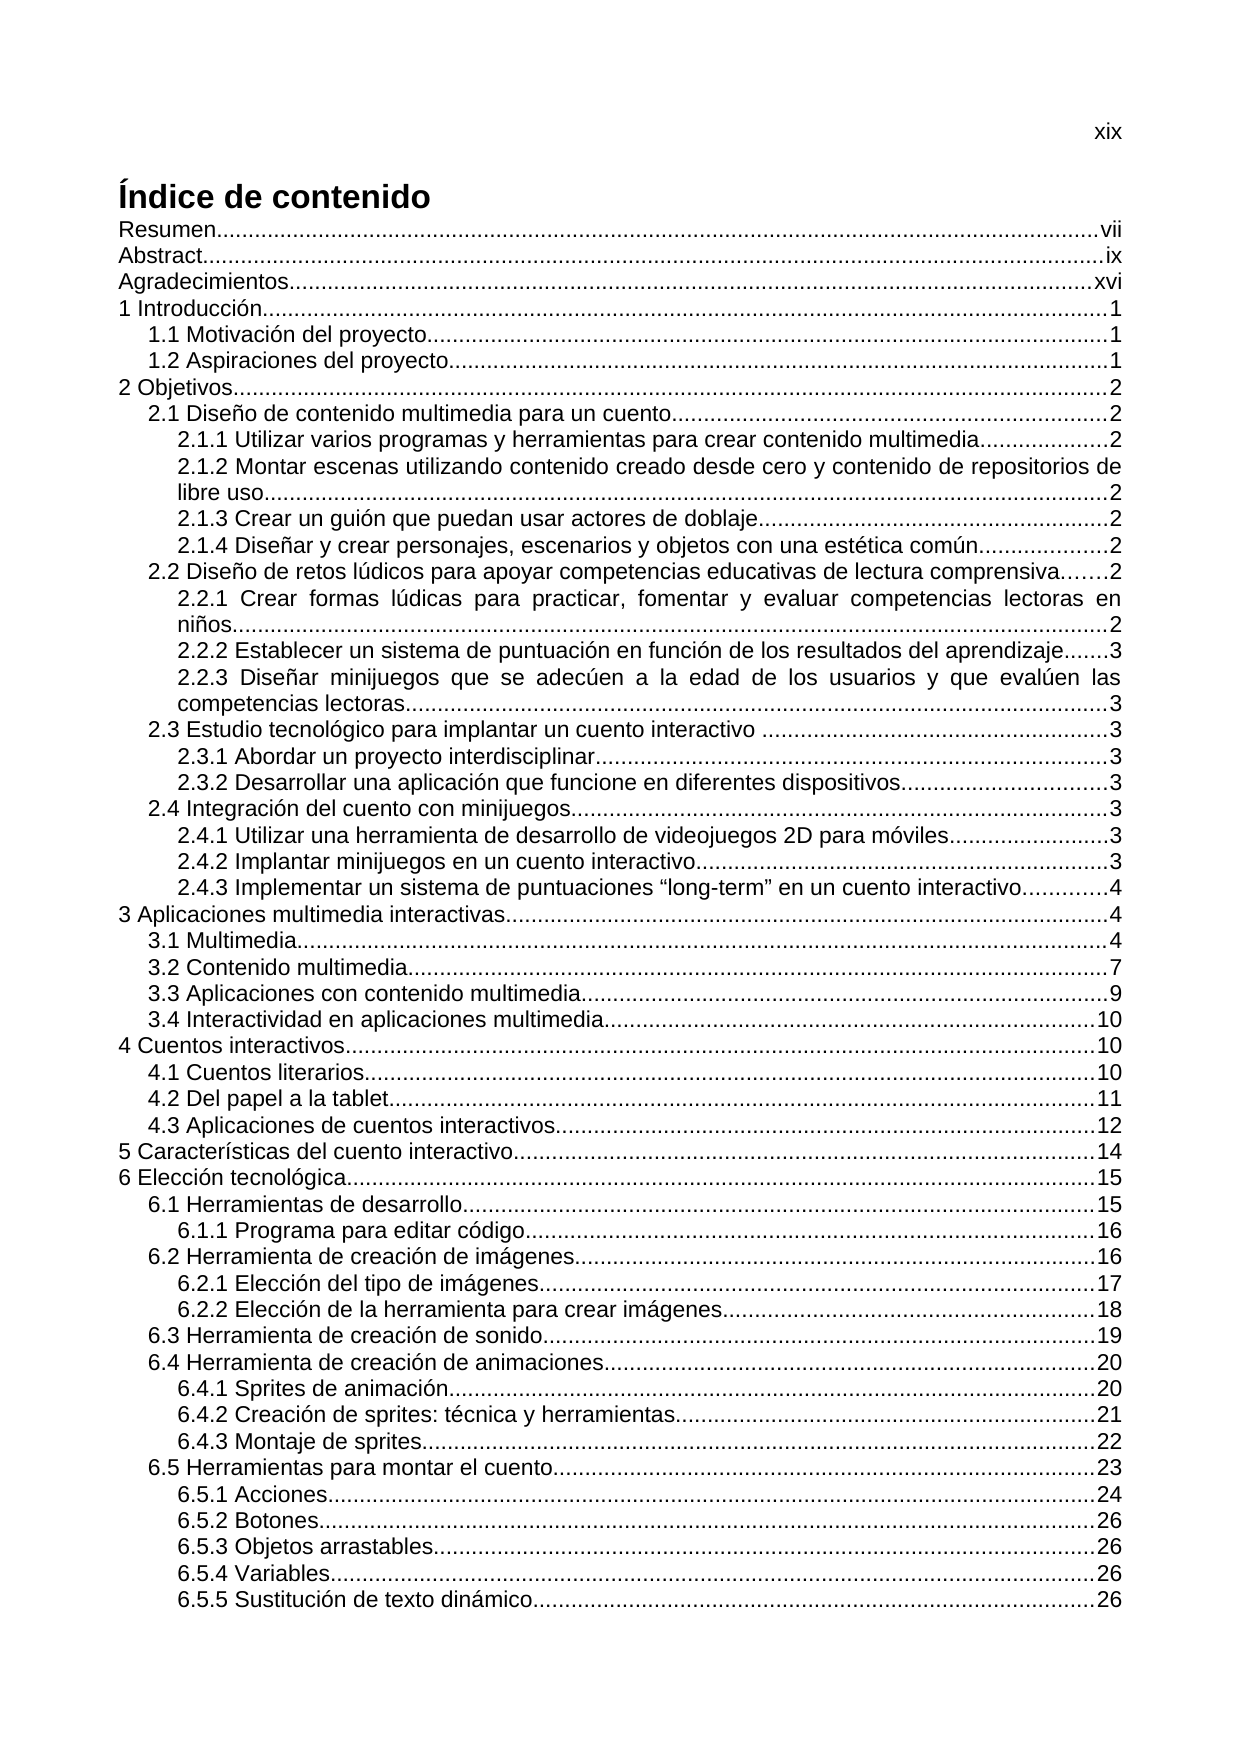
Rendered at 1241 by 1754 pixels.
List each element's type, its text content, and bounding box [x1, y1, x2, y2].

text 2.4.3 Implementar un sistema de puntuaciones “long-term” en un cuento interactivo 4 [177, 874, 1122, 901]
text 3.4 Interactividad en aplicaciones multimedia 10 [148, 1006, 1122, 1032]
text 6.5 Herramientas para montar el cuento 23 [148, 1454, 1122, 1481]
text 3.1 Multimedia 4 [148, 927, 1122, 953]
text 3 Aplicaciones multimedia interactivas 4 [118, 901, 1122, 927]
text 2.2.1 Crear formas lúdicas para practicar, fomentar y evaluar competencias lectoras en niños 2 [177, 584, 1122, 637]
text 2 Objetivos 2 [118, 374, 1122, 400]
text 1.1 Motivación del proyecto 1 [148, 321, 1122, 347]
text 6.2 Herramienta de creación de imágenes 16 [148, 1243, 1122, 1270]
text Agradecimientos xvi [118, 268, 1122, 294]
text 6.4 Herramienta de creación de animaciones 20 [148, 1349, 1122, 1375]
text 6.5.1 Acciones 24 [177, 1481, 1122, 1507]
text 2.2.2 Establecer un sistema de puntuación en función de los resultados del aprendizaje 3 [177, 637, 1122, 663]
text 2.3.2 Desarrollar una aplicación que funcione en diferentes dispositivos 3 [177, 769, 1122, 795]
text 6.5.5 Sustitución de texto dinámico 26 [177, 1586, 1122, 1612]
text 3.2 Contenido multimedia 7 [148, 953, 1122, 980]
text 2.4.2 Implantar minijuegos en un cuento interactivo 3 [177, 848, 1122, 874]
text 2.1.4 Diseñar y crear personajes, escenarios y objetos con una estética común 2 [177, 532, 1122, 558]
text 6.5.2 Botones 26 [177, 1507, 1122, 1533]
text 6.5.3 Objetos arrastables 26 [177, 1533, 1122, 1559]
text 6 Elección tecnológica 15 [118, 1164, 1122, 1191]
text 2.4 Integración del cuento con minijuegos 3 [148, 795, 1122, 822]
subtitle Índice de contenido [118, 177, 1122, 216]
text 6.1.1 Programa para editar código 16 [177, 1217, 1122, 1243]
text 4 Cuentos interactivos 10 [118, 1032, 1122, 1059]
text 5 Características del cuento interactivo 14 [118, 1138, 1122, 1164]
text 1 Introducción 1 [118, 294, 1122, 321]
text 6.3 Herramienta de creación de sonido 19 [148, 1322, 1122, 1349]
text 6.1 Herramientas de desarrollo 15 [148, 1191, 1122, 1217]
text 4.3 Aplicaciones de cuentos interactivos 12 [148, 1112, 1122, 1138]
text 2.1.2 Montar escenas utilizando contenido creado desde cero y contenido de repositorios de libre uso 2 [177, 453, 1122, 505]
text 2.2.3 Diseñar minijuegos que se adecúen a la edad de los usuarios y que evalúen las competencias lectoras 3 [177, 663, 1122, 716]
text 1.2 Aspiraciones del proyecto 1 [148, 347, 1122, 374]
text 2.3.1 Abordar un proyecto interdisciplinar 3 [177, 743, 1122, 769]
text 6.4.3 Montaje de sprites 22 [177, 1428, 1122, 1454]
text 3.3 Aplicaciones con contenido multimedia 9 [148, 980, 1122, 1006]
text Resumen vii [118, 216, 1122, 242]
text 2.3 Estudio tecnológico para implantar un cuento interactivo 3 [148, 716, 1122, 743]
text 4.1 Cuentos literarios 10 [148, 1059, 1122, 1085]
text 2.1.3 Crear un guión que puedan usar actores de doblaje 2 [177, 505, 1122, 532]
text 6.4.2 Creación de sprites: técnica y herramientas 21 [177, 1401, 1122, 1428]
text 6.2.1 Elección del tipo de imágenes 17 [177, 1270, 1122, 1296]
text 2.1 Diseño de contenido multimedia para un cuento 2 [148, 400, 1122, 426]
text 6.4.1 Sprites de animación 20 [177, 1375, 1122, 1401]
text 2.4.1 Utilizar una herramienta de desarrollo de videojuegos 2D para móviles 3 [177, 822, 1122, 848]
text Abstract ix [118, 242, 1122, 268]
text 2.1.1 Utilizar varios programas y herramientas para crear contenido multimedia 2 [177, 426, 1122, 453]
text 6.2.2 Elección de la herramienta para crear imágenes 18 [177, 1296, 1122, 1322]
text 6.5.4 Variables 26 [177, 1559, 1122, 1586]
text 4.2 Del papel a la tablet 11 [148, 1085, 1122, 1112]
text 2.2 Diseño de retos lúdicos para apoyar competencias educativas de lectura comprensiva 2 [148, 558, 1122, 584]
